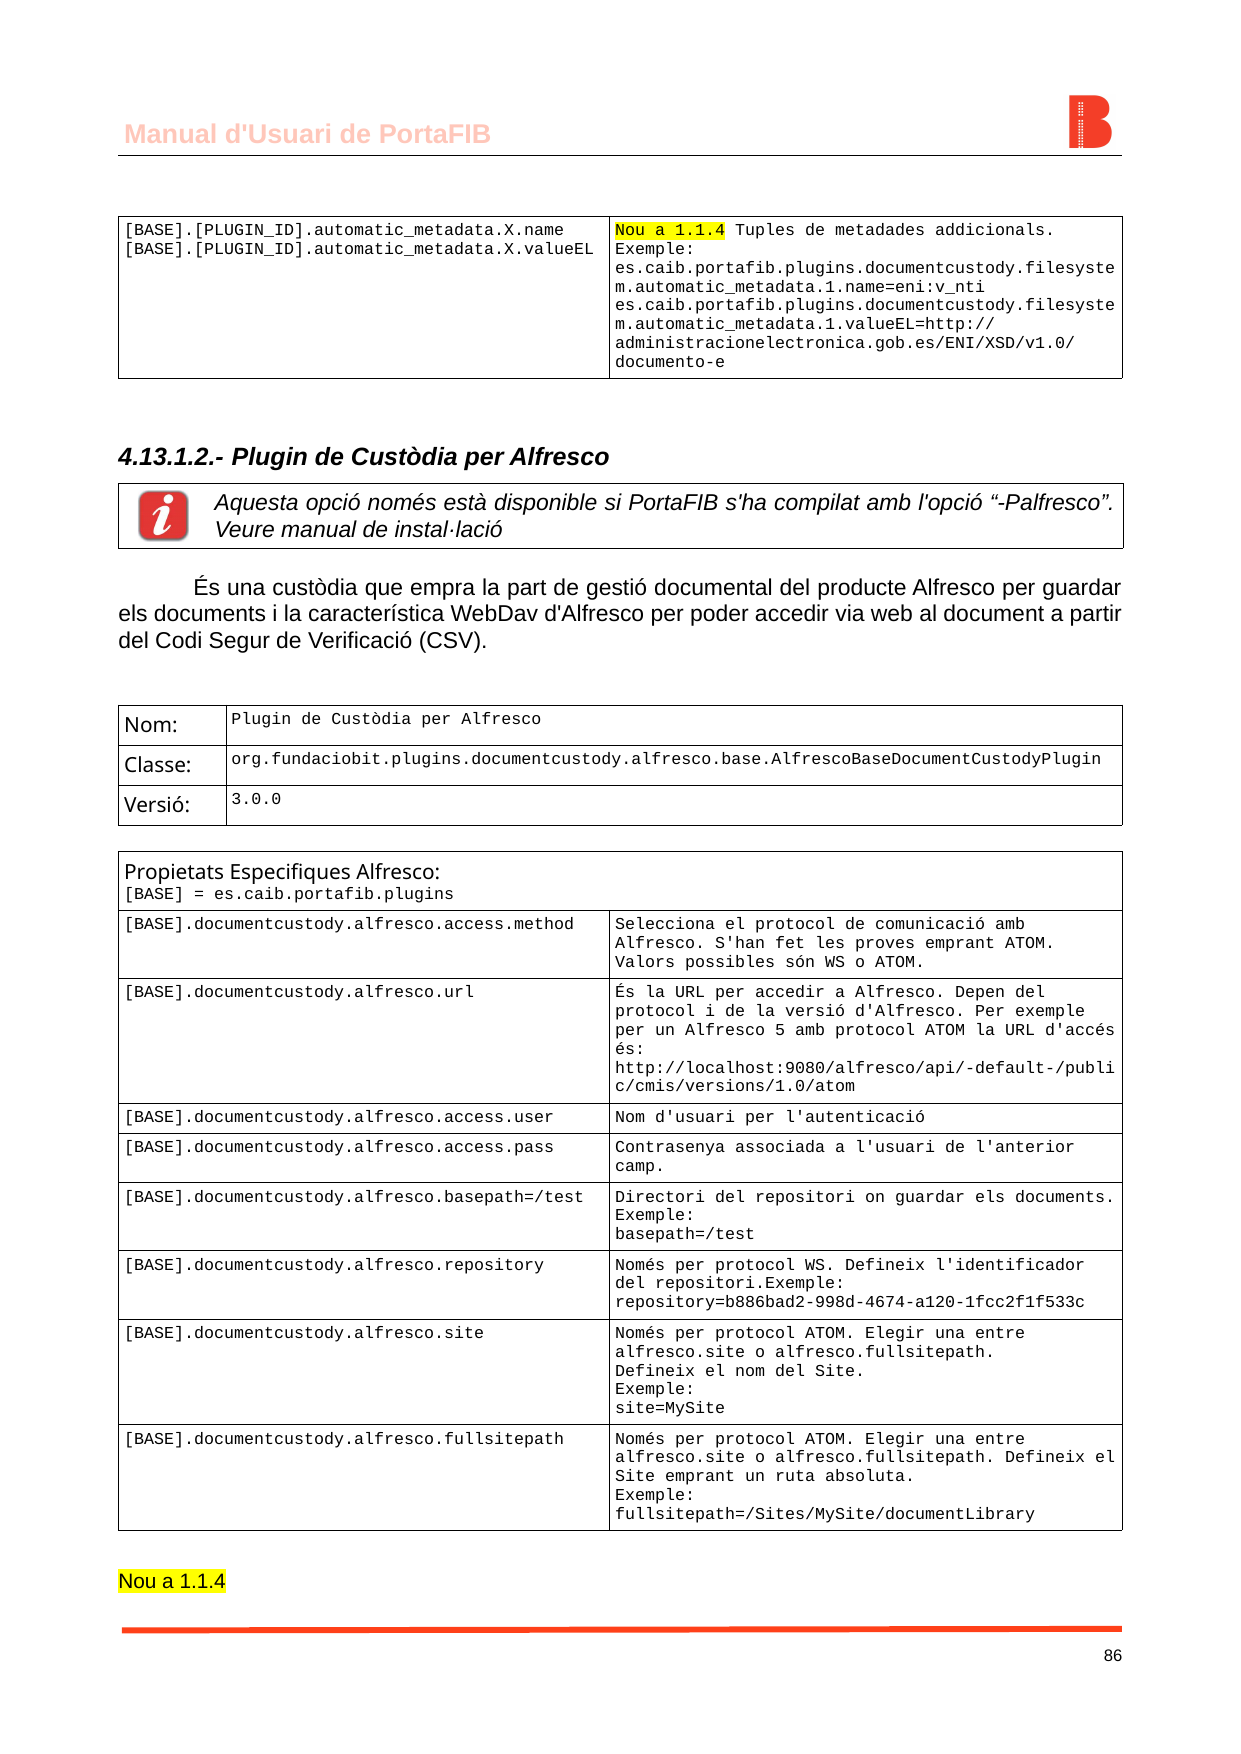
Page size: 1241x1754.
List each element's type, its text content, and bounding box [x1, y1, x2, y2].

table_cell [BASE].documentcustody.alfresco.access.user [119, 1104, 609, 1133]
table_cell Només per protocol ATOM. Elegir una entre alfresco.site o alfresco.fullsitepath. Defineix el nom del Site. Exemple: site=MySite [610, 1320, 1122, 1424]
table_header Propietats Especifiques Alfresco: [BASE] = es.caib.portafib.plugins [119, 852, 1122, 910]
table_cell [BASE].documentcustody.alfresco.site [119, 1320, 609, 1424]
table_cell [BASE].documentcustody.alfresco.basepath=/test [119, 1183, 609, 1250]
table_header Nom: [119, 706, 226, 744]
table_cell És la URL per accedir a Alfresco. Depen del protocol i de la versió d'Alfresco. Per exemple per un Alfresco 5 amb protocol ATOM la URL d'accés és: http://localhost:9080/alfresco/api/-default-/public/cmis/versions/1.0/atom [610, 979, 1122, 1103]
table_cell [BASE].documentcustody.alfresco.access.method [119, 911, 609, 978]
table_cell [BASE].documentcustody.alfresco.fullsitepath [119, 1425, 609, 1530]
table_header Aquesta opció només està disponible si PortaFIB s'ha compilat amb l'opció “-Palfresco”. Veure manual de instal·lació [209, 484, 1123, 548]
table_cell [BASE].documentcustody.alfresco.repository [119, 1251, 609, 1318]
table_cell org.fundaciobit.plugins.documentcustody.alfresco.base.AlfrescoBaseDocumentCustodyPlugin [227, 746, 1122, 784]
table_cell Versió: [119, 786, 226, 824]
table_cell 3.0.0 [227, 786, 1122, 824]
table_cell Només per protocol ATOM. Elegir una entre alfresco.site o alfresco.fullsitepath. Defineix el Site emprant un ruta absoluta. Exemple: fullsitepath=/Sites/MySite/documentLibrary [610, 1425, 1122, 1530]
table_cell Directori del repositori on guardar els documents. Exemple: basepath=/test [610, 1183, 1122, 1250]
table_cell Contrasenya associada a l'usuari de l'anterior camp. [610, 1134, 1122, 1182]
picture [137, 490, 189, 542]
table_header [119, 484, 209, 548]
text Nou a 1.1.4 [118, 1569, 1122, 1593]
table_cell Només per protocol WS. Defineix l'identificador del repositori.Exemple: repository=b886bad2-998d-4674-a120-1fcc2f1f533c [610, 1251, 1122, 1318]
table_header Plugin de Custòdia per Alfresco [227, 706, 1122, 744]
subtitle Plugin de Custòdia per Alfresco [118, 442, 1122, 471]
table_cell Nom d'usuari per l'autenticació [610, 1104, 1122, 1133]
table_cell Selecciona el protocol de comunicació amb Alfresco. S'han fet les proves emprant ATOM. Valors possibles són WS o ATOM. [610, 911, 1122, 978]
table_cell Nou a 1.1.4 Tuples de metadades addicionals. Exemple: es.caib.portafib.plugins.documentcustody.filesystem.automatic_metadata.1.name=eni:v_nti es.caib.portafib.plugins.documentcustody.filesystem.automatic_metadata.1.valueEL=http://administracionelectronica.gob.es/ENI/XSD/v1.0/documento-e [610, 217, 1122, 378]
text És una custòdia que empra la part de gestió documental del producte Alfresco per guardar els documents i la característica WebDav d'Alfresco per poder accedir via web al document a partir del Codi Segur de Verificació (CSV). [118, 574, 1122, 653]
table_cell [BASE].[PLUGIN_ID].automatic_metadata.X.name [BASE].[PLUGIN_ID].automatic_metadata.X.valueEL [119, 217, 609, 378]
picture [1063, 94, 1117, 150]
table_cell [BASE].documentcustody.alfresco.access.pass [119, 1134, 609, 1182]
table_cell [BASE].documentcustody.alfresco.url [119, 979, 609, 1103]
table_cell Classe: [119, 746, 226, 784]
